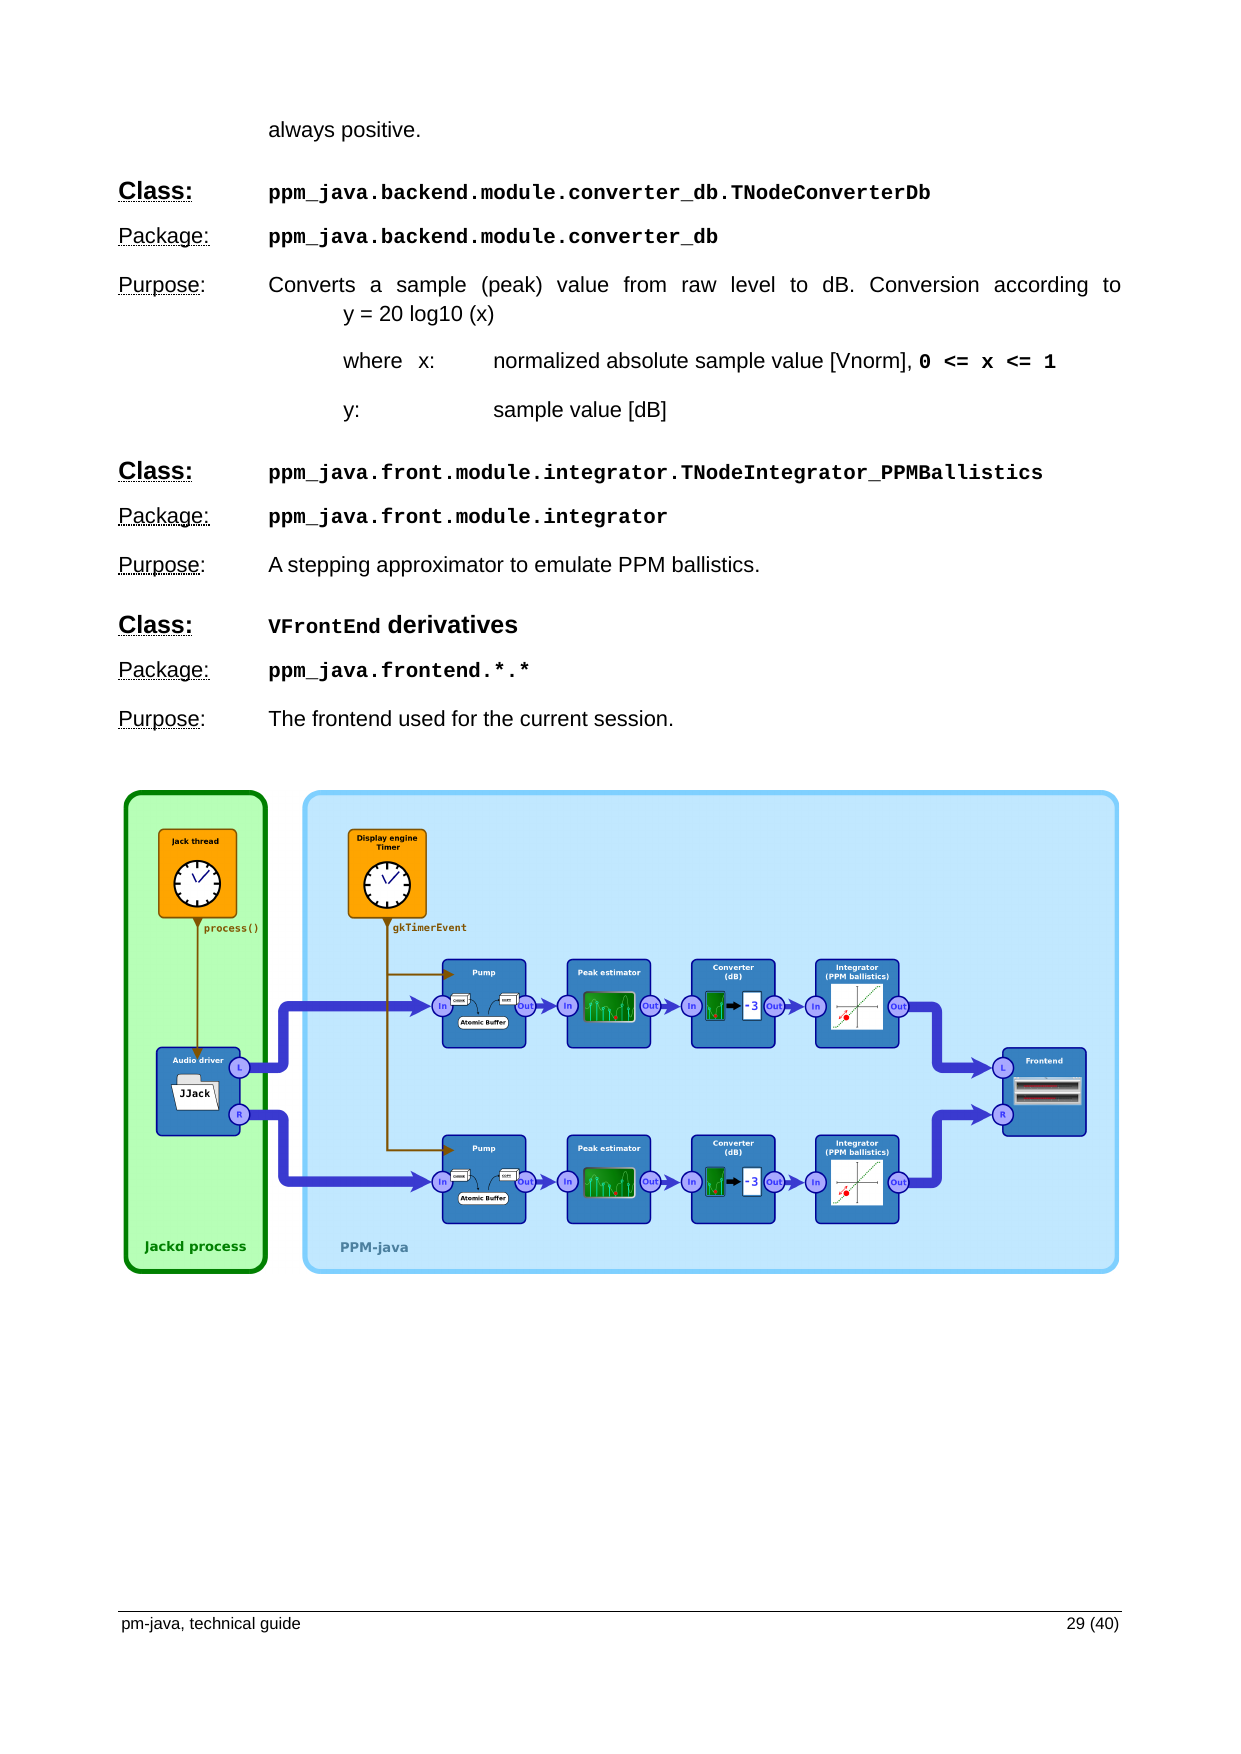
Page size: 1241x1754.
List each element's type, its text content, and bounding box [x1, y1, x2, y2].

text Package: ppm_java.frontend.*.* [118, 658, 1122, 684]
subtitle Class: VFrontEnd derivatives [118, 611, 1122, 640]
text Purpose: The frontend used for the current session. [118, 707, 1122, 731]
text y: sample value [dB] [118, 398, 1122, 422]
picture [123, 790, 1120, 1274]
text Package: ppm_java.front.module.integrator [118, 503, 1122, 529]
text where x: normalized absolute sample value [Vnorm], 0 <= x <= 1 [118, 349, 1122, 375]
subtitle Class: ppm_java.front.module.integrator.TNodeIntegrator_PPMBallistics [118, 457, 1122, 486]
text Purpose: A stepping approximator to emulate PPM ballistics. [118, 552, 1122, 577]
text always positive. [118, 118, 1122, 143]
subtitle Class: ppm_java.backend.module.converter_db.TNodeConverterDb [118, 177, 1122, 206]
text Package: ppm_java.backend.module.converter_db [118, 223, 1122, 249]
text Purpose: Converts a sample (peak) value from raw level to dB. Conversion according to y = 20 log10 (x) [118, 272, 1122, 326]
